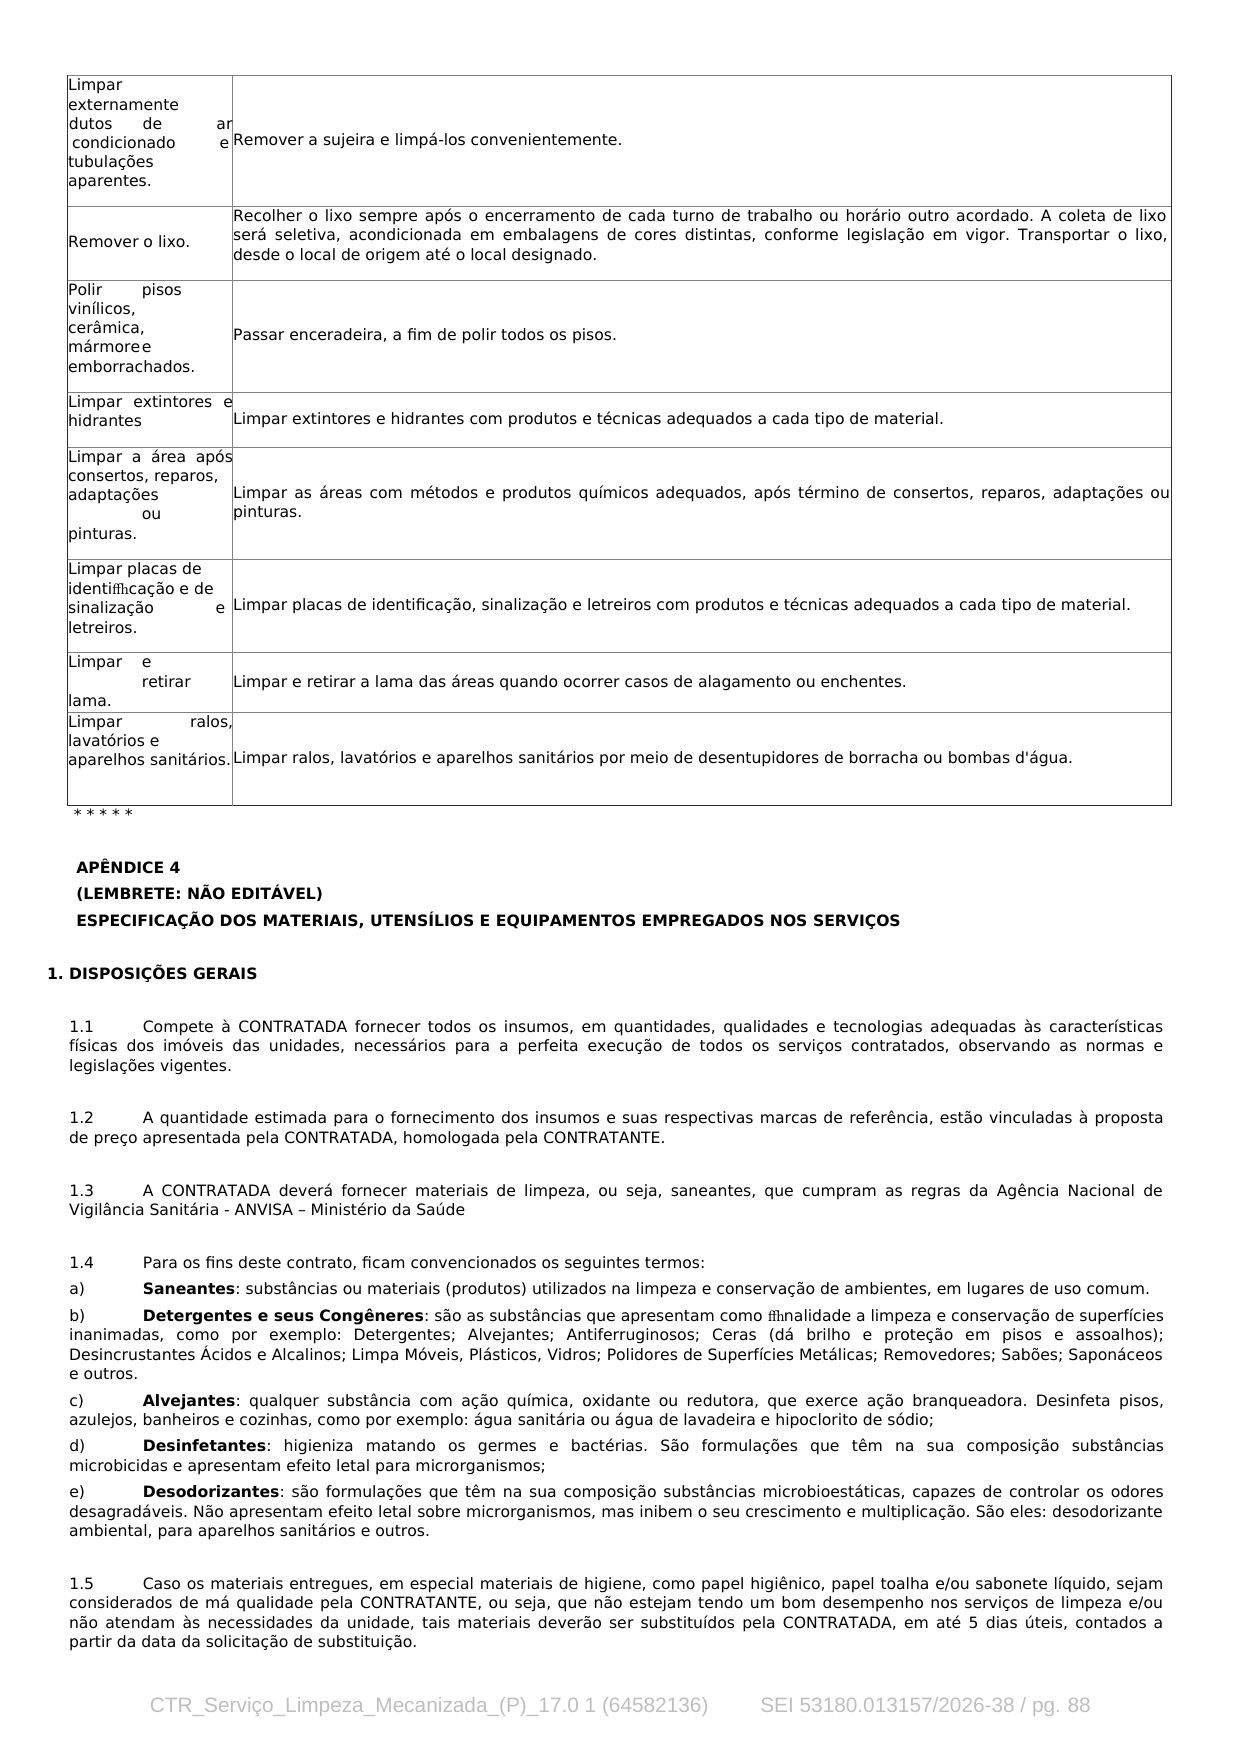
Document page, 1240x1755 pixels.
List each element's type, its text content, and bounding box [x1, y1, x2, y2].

table_cell Limpar e retirar lama. [68, 653, 232, 712]
list A quantidade estimada para o fornecimento dos insumos e suas respectivas marcas de referência, estão vinculadas à proposta de preço apresentada pela CONTRATADA, homologada pela CONTRATANTE. [69, 1109, 1165, 1147]
table_cell Recolher o lixo sempre após o encerramento de cada turno de trabalho ou horário outro acordado. A coleta de lixo será seletiva, acondicionada em embalagens de cores distintas, conforme legislação em vigor. Transportar o lixo, desde o local de origem até o local designado. [233, 207, 1171, 280]
list DISPOSIÇÕES GERAIS [47, 965, 1177, 983]
list Para os fins deste contrato, ficam convencionados os seguintes termos: [69, 1254, 1165, 1272]
table_cell Limpar externamente dutos de ar condicionado e tubulações aparentes. [68, 76, 232, 206]
table_cell Limpar extintores e hidrantes com produtos e técnicas adequados a cada tipo de material. [233, 393, 1171, 447]
text (LEMBRETE: NÃO EDITÁVEL) [76, 885, 1177, 903]
table_cell Limpar e retirar a lama das áreas quando ocorrer casos de alagamento ou enchentes. [233, 653, 1171, 712]
list A CONTRATADA deverá fornecer materiais de limpeza, ou seja, saneantes, que cumpram as regras da Agência Nacional de Vigilância Sanitária - ANVISA – Ministério da Saúde [69, 1182, 1165, 1219]
table_cell Limpar as áreas com métodos e produtos químicos adequados, após término de consertos, reparos, adaptações ou pinturas. [233, 448, 1171, 559]
table_cell Limpar placas de identificação, sinalização e letreiros com produtos e técnicas adequados a cada tipo de material. [233, 560, 1171, 652]
list Detergentes e seus Congêneres: são as substâncias que apresentam como nalidade a limpeza e conservação de superfícies inanimadas, como por exemplo: Detergentes; Alvejantes; Antiferruginosos; Ceras (dá brilho e proteção em pisos e assoalhos); Desincrustantes Ácidos e Alcalinos; Limpa Móveis, Plásticos, Vidros; Polidores de Superfícies Metálicas; Removedores; Sabões; Saponáceos e outros. [69, 1307, 1165, 1383]
table_cell Polir pisos vinílicos, cerâmica, mármore e emborrachados. [68, 281, 232, 392]
list Caso os materiais entregues, em especial materiais de higiene, como papel higiênico, papel toalha e/ou sabonete líquido, sejam considerados de má qualidade pela CONTRATANTE, ou seja, que não estejam tendo um bom desempenho nos serviços de limpeza e/ou não atendam às necessidades da unidade, tais materiais deverão ser substituídos pela CONTRATADA, em até 5 dias úteis, contados a partir da data da solicitação de substituição. [69, 1575, 1165, 1651]
text APÊNDICE 4 [76, 859, 1177, 877]
list Desodorizantes: são formulações que têm na sua composição substâncias microbioestáticas, capazes de controlar os odores desagradáveis. Não apresentam efeito letal sobre microrganismos, mas inibem o seu crescimento e multiplicação. São eles: desodorizante ambiental, para aparelhos sanitários e outros. [69, 1483, 1165, 1540]
list Saneantes: substâncias ou materiais (produtos) utilizados na limpeza e conservação de ambientes, em lugares de uso comum. [69, 1280, 1165, 1298]
table_cell Passar enceradeira, a fim de polir todos os pisos. [233, 281, 1171, 392]
table_cell Limpar extintores e hidrantes [68, 393, 232, 447]
table_cell Limpar a área após consertos, reparos, adaptações ou pinturas. [68, 448, 232, 559]
table_cell Limpar ralos, lavatórios e aparelhos sanitários por meio de desentupidores de borracha ou bombas d'água. [233, 713, 1171, 805]
table_cell Remover o lixo. [68, 207, 232, 280]
list Desinfetantes: higieniza matando os germes e bactérias. São formulações que têm na sua composição substâncias microbicidas e apresentam efeito letal para microrganismos; [69, 1437, 1165, 1475]
list Compete à CONTRATADA fornecer todos os insumos, em quantidades, qualidades e tecnologias adequadas às características físicas dos imóveis das unidades, necessários para a perfeita execução de todos os serviços contratados, observando as normas e legislações vigentes. [69, 1018, 1165, 1075]
list Alvejantes: qualquer substância com ação química, oxidante ou redutora, que exerce ação branqueadora. Desinfeta pisos, azulejos, banheiros e cozinhas, como por exemplo: água sanitária ou água de lavadeira e hipoclorito de sódio; [69, 1391, 1165, 1429]
text ESPECIFICAÇÃO DOS MATERIAIS, UTENSÍLIOS E EQUIPAMENTOS EMPREGADOS NOS SERVIÇOS [76, 912, 1177, 930]
table_cell Limpar placas de identicação e de sinalização e letreiros. [68, 560, 232, 652]
table_cell Remover a sujeira e limpá-los convenientemente. [233, 76, 1171, 206]
table_cell Limpar ralos, lavatórios e aparelhos sanitários. [68, 713, 232, 805]
text * * * * * [74, 806, 1165, 824]
